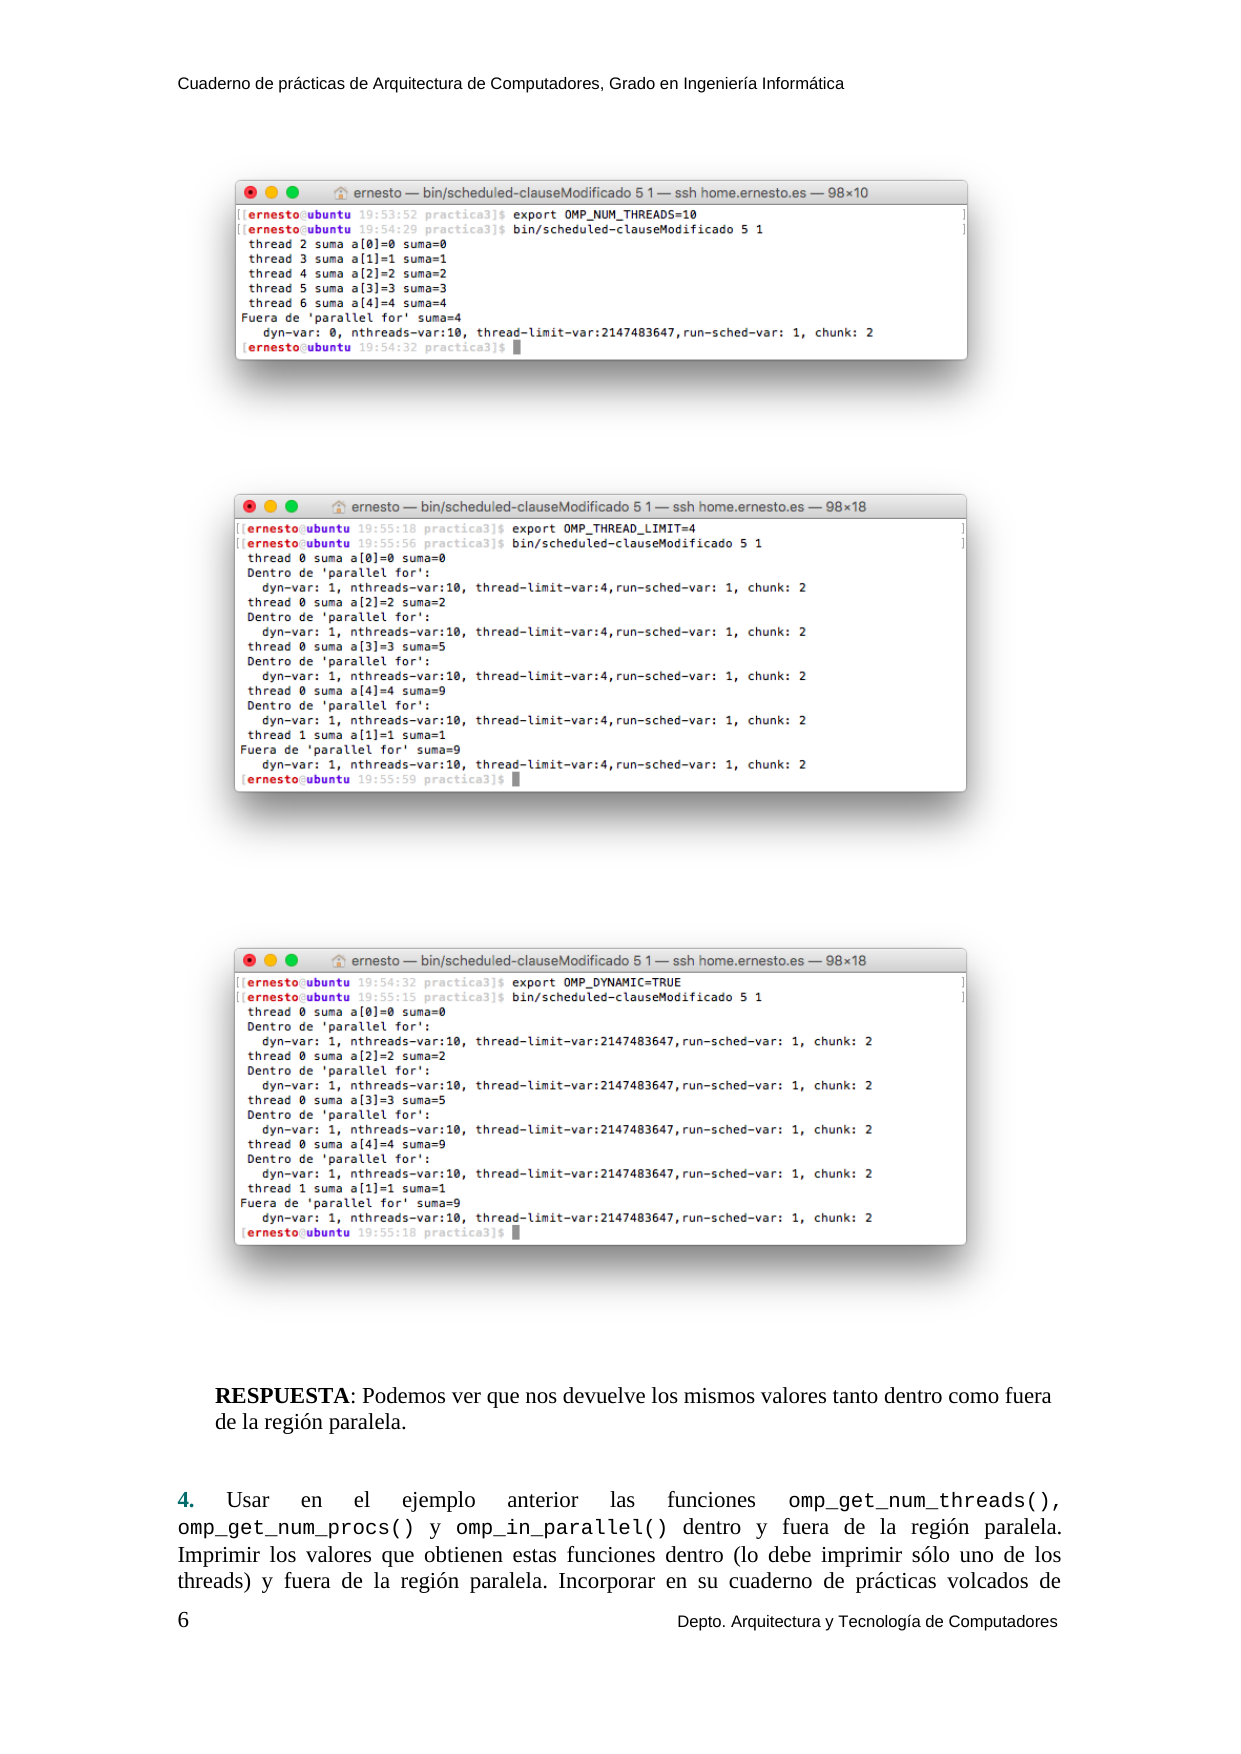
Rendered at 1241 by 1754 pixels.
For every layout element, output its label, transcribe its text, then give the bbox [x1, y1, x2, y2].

list 4. Usar en el ejemplo anterior las funciones omp_get_num_threads(), omp_get_num_procs() y omp_in_parallel() dentro y fuera de la región paralela. Imprimir los valores que obtienen estas funciones dentro (lo debe imprimir sólo uno de los threads) y fuera de la región paralela. Incorporar en su cuaderno de prácticas volcados de [177, 1486, 1063, 1594]
picture [176, 462, 1025, 876]
picture [176, 915, 1025, 1329]
picture [177, 147, 1026, 444]
text RESPUESTA: Podemos ver que nos devuelve los mismos valores tanto dentro como fuera de la región paralela. [215, 1382, 1063, 1434]
